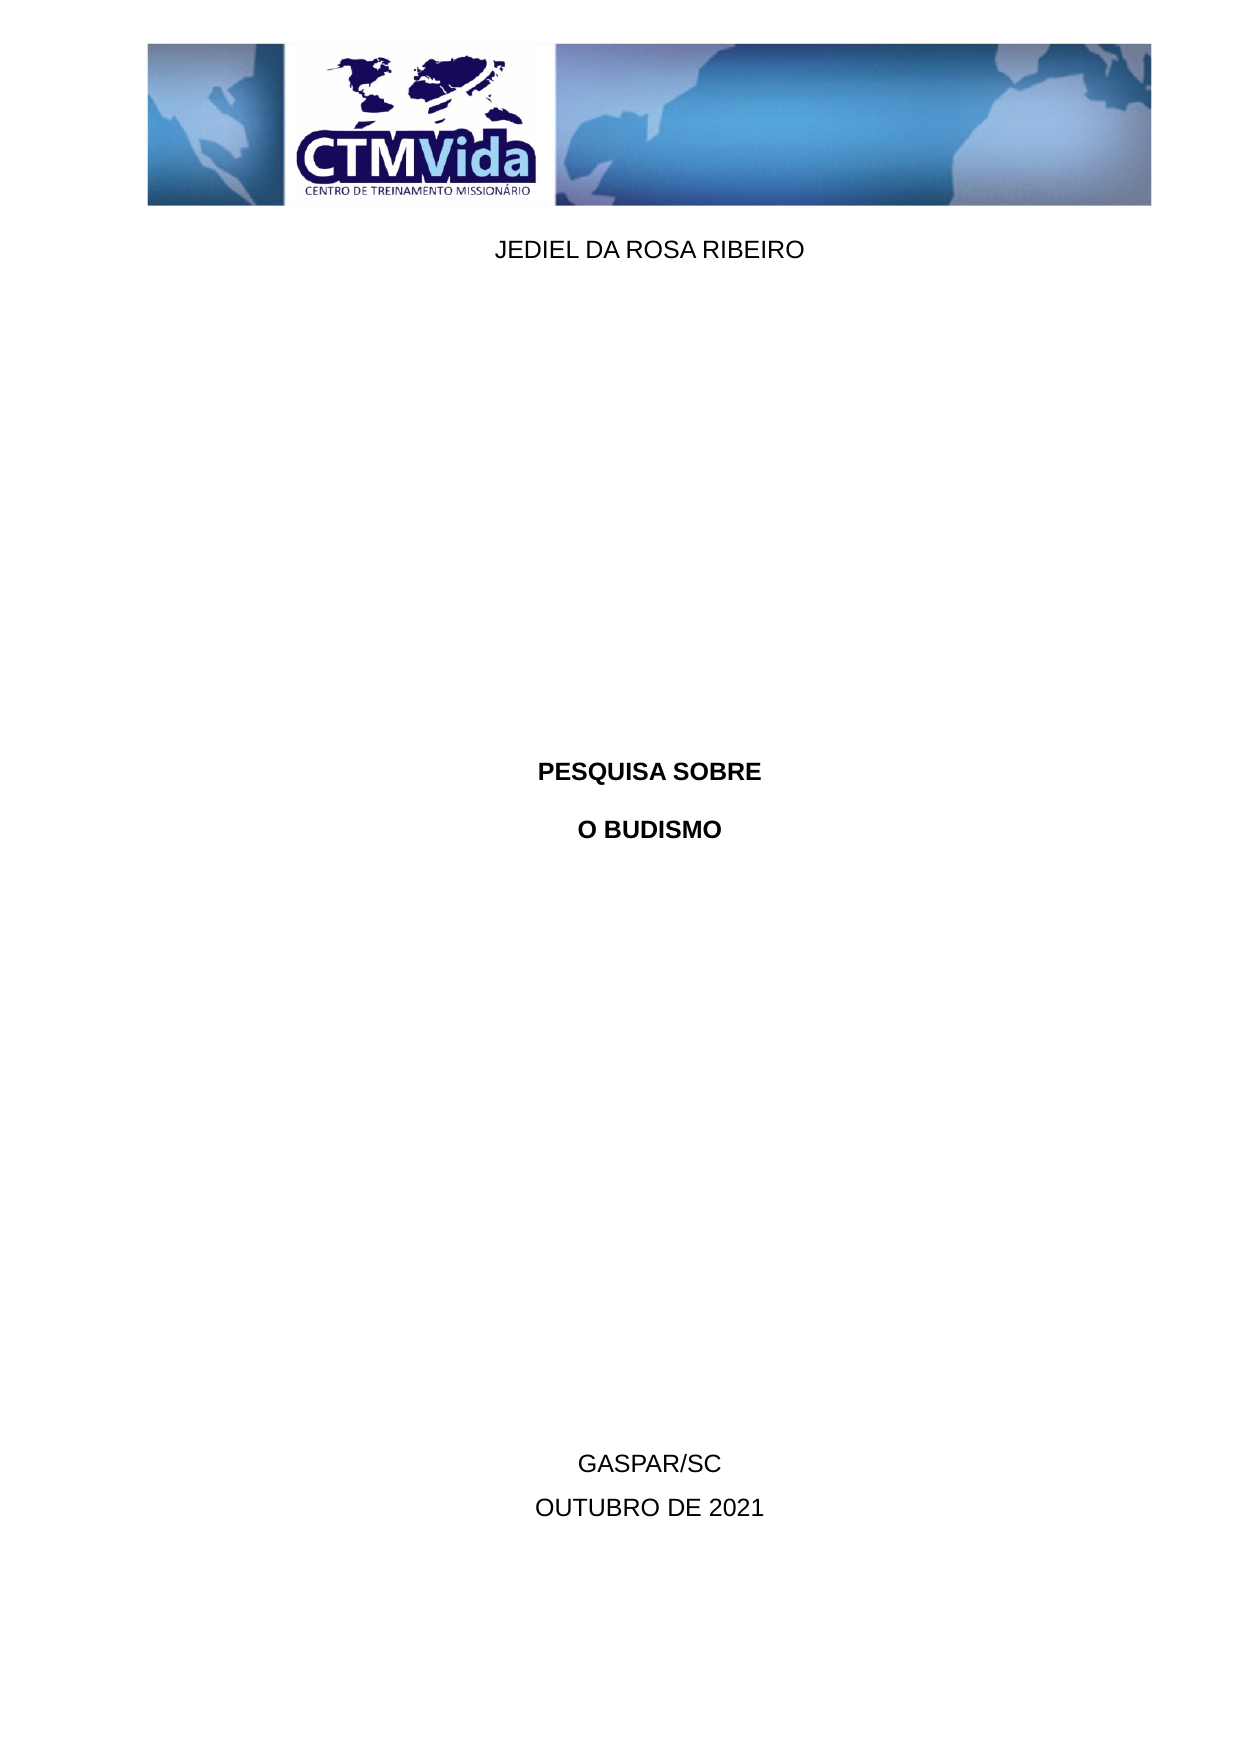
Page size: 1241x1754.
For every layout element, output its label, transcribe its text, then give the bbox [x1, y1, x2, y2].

text JEDIEL DA ROSA RIBEIRO [177, 235, 1122, 264]
text GASPAR/SC OUTUBRO DE 2021 [177, 1449, 1122, 1521]
picture [147, 43, 1152, 206]
text O BUDISMO [177, 814, 1122, 843]
text PESQUISA SOBRE [177, 757, 1122, 786]
